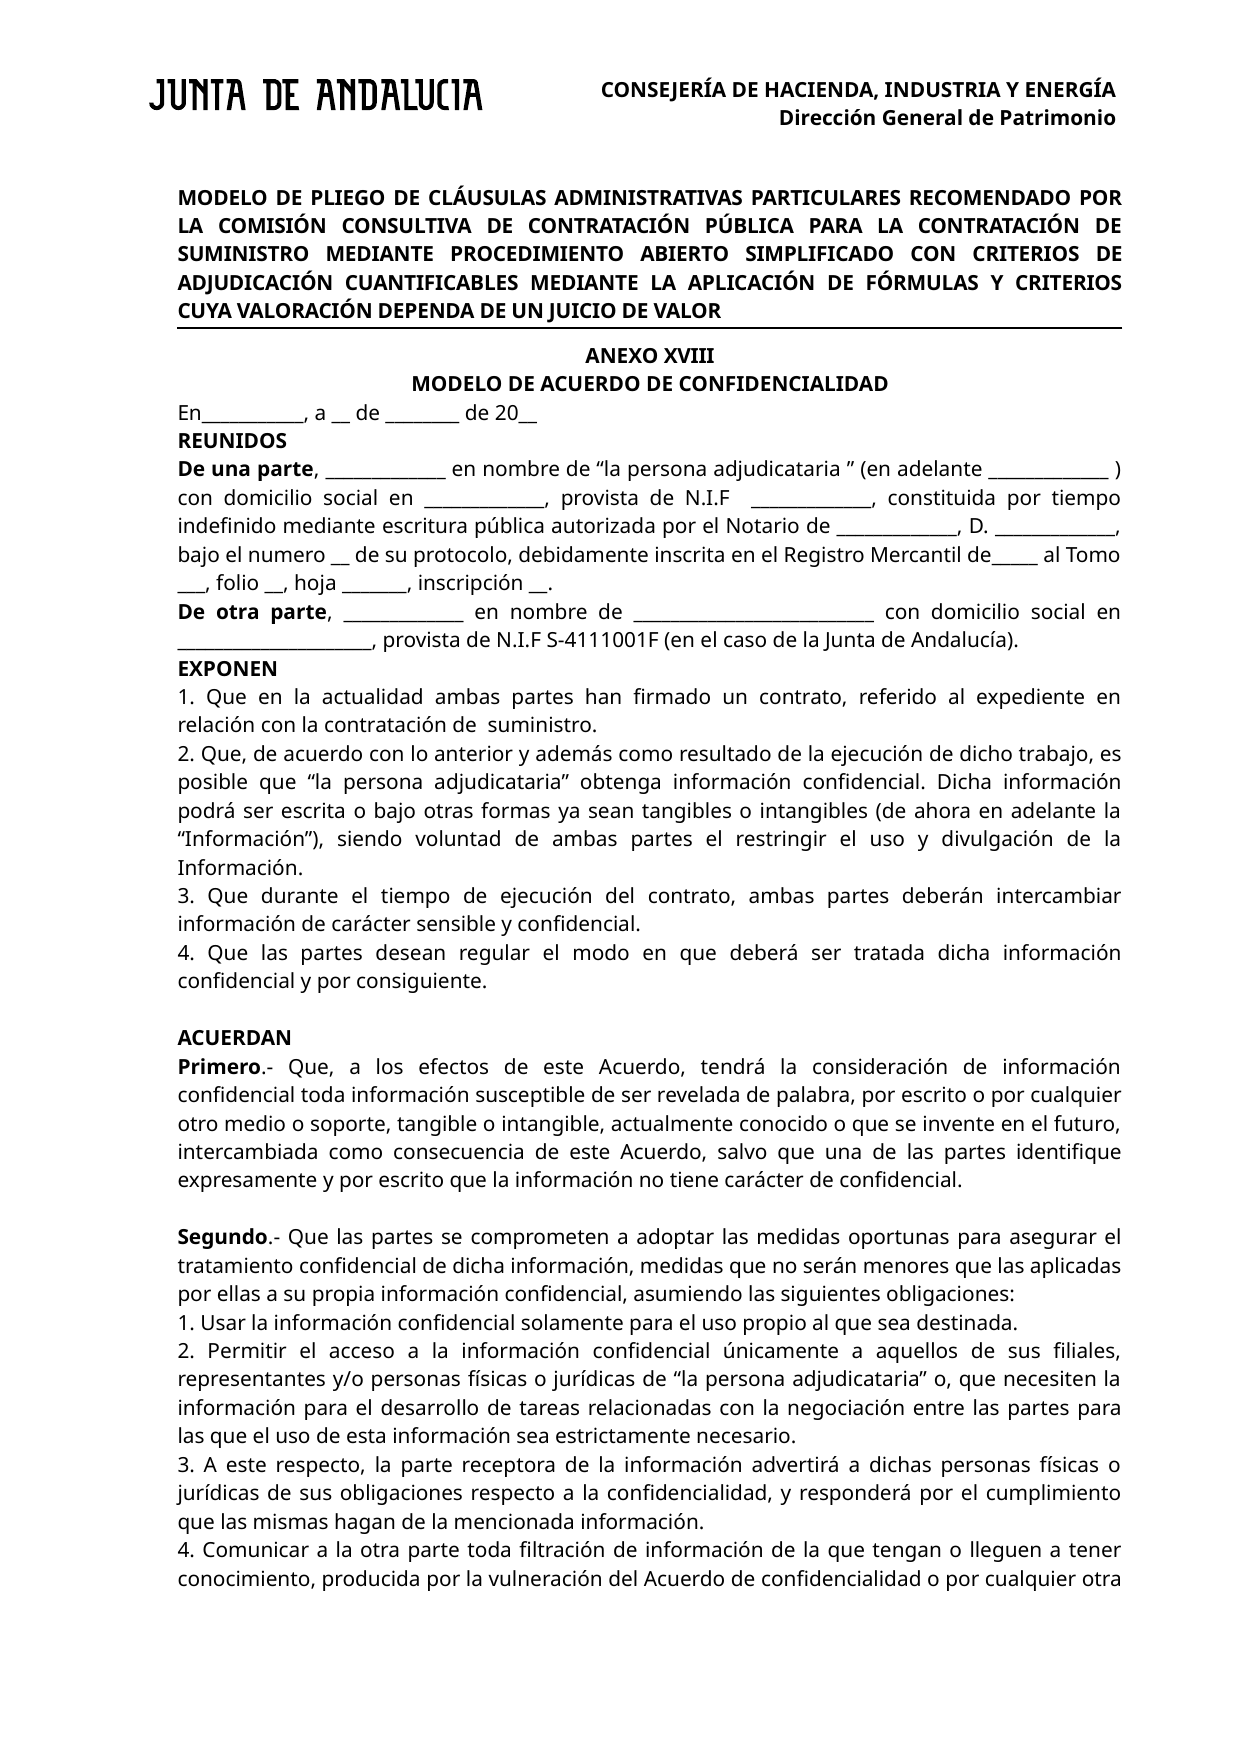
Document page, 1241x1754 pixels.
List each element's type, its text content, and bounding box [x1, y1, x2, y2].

text Segundo.- Que las partes se comprometen a adoptar las medidas oportunas para asegurar el tratamiento confidencial de dicha información, medidas que no serán menores que las aplicadas por ellas a su propia información confidencial, asumiendo las siguientes obligaciones: [177, 1222, 1122, 1308]
text ACUERDAN [177, 1023, 1122, 1052]
text 4. Que las partes desean regular el modo en que deberá ser tratada dicha información confidencial y por consiguiente. [177, 938, 1122, 995]
text Primero.- Que, a los efectos de este Acuerdo, tendrá la consideración de información confidencial toda información susceptible de ser revelada de palabra, por escrito o por cualquier otro medio o soporte, tangible o intangible, actualmente conocido o que se invente en el futuro, intercambiada como consecuencia de este Acuerdo, salvo que una de las partes identifique expresamente y por escrito que la información no tiene carácter de confidencial. [177, 1052, 1122, 1194]
text EXPONEN [177, 654, 1040, 682]
text 2. Que, de acuerdo con lo anterior y además como resultado de la ejecución de dicho trabajo, es posible que “la persona adjudicataria” obtenga información confidencial. Dicha información podrá ser escrita o bajo otras formas ya sean tangibles o intangibles (de ahora en adelante la “Información”), siendo voluntad de ambas partes el restringir el uso y divulgación de la Información. [177, 739, 1122, 881]
text De otra parte, _____________ en nombre de __________________________ con domicilio social en _____________________, provista de N.I.F S-4111001F (en el caso de la Junta de Andalucía). [177, 597, 1122, 654]
text De una parte, _____________ en nombre de “la persona adjudicataria ” (en adelante _____________ ) con domicilio social en _____________, provista de N.I.F _____________, constituida por tiempo indefinido mediante escritura pública autorizada por el Notario de _____________, D. _____________, bajo el numero __ de su protocolo, debidamente inscrita en el Registro Mercantil de_____ al Tomo ___, folio __, hoja _______, inscripción __. [177, 454, 1122, 597]
text 2. Permitir el acceso a la información confidencial únicamente a aquellos de sus filiales, representantes y/o personas físicas o jurídicas de “la persona adjudicataria” o, que necesiten la información para el desarrollo de tareas relacionadas con la negociación entre las partes para las que el uso de esta información sea estrictamente necesario. [177, 1336, 1122, 1450]
text 3. Que durante el tiempo de ejecución del contrato, ambas partes deberán intercambiar información de carácter sensible y confidencial. [177, 881, 1122, 938]
text 1. Que en la actualidad ambas partes han firmado un contrato, referido al expediente en relación con la contratación de suministro. [177, 682, 1122, 739]
text 1. Usar la información confidencial solamente para el uso propio al que sea destinada. [177, 1308, 1122, 1336]
text MODELO DE ACUERDO DE CONFIDENCIALIDAD [177, 369, 1122, 398]
text En___________, a __ de ________ de 20__ [177, 398, 1122, 426]
text 4. Comunicar a la otra parte toda filtración de información de la que tengan o lleguen a tener conocimiento, producida por la vulneración del Acuerdo de confidencialidad o por cualquier otra [177, 1535, 1122, 1592]
text REUNIDOS [177, 426, 1122, 454]
text ANEXO XVIII [177, 341, 1122, 369]
list MODELO DE PLIEGO DE CLÁUSULAS ADMINISTRATIVAS PARTICULARES RECOMENDADO POR LA COMISIÓN CONSULTIVA DE CONTRATACIÓN PÚBLICA PARA LA CONTRATACIÓN DE SUMINISTRO MEDIANTE PROCEDIMIENTO ABIERTO SIMPLIFICADO CON CRITERIOS DE ADJUDICACIÓN CUANTIFICABLES MEDIANTE LA APLICACIÓN DE FÓRMULAS Y CRITERIOS CUYA VALORACIÓN DEPENDA DE UN JUICIO DE VALOR [177, 183, 1122, 327]
text 3. A este respecto, la parte receptora de la información advertirá a dichas personas físicas o jurídicas de sus obligaciones respecto a la confidencialidad, y responderá por el cumplimiento que las mismas hagan de la mencionada información. [177, 1450, 1122, 1535]
